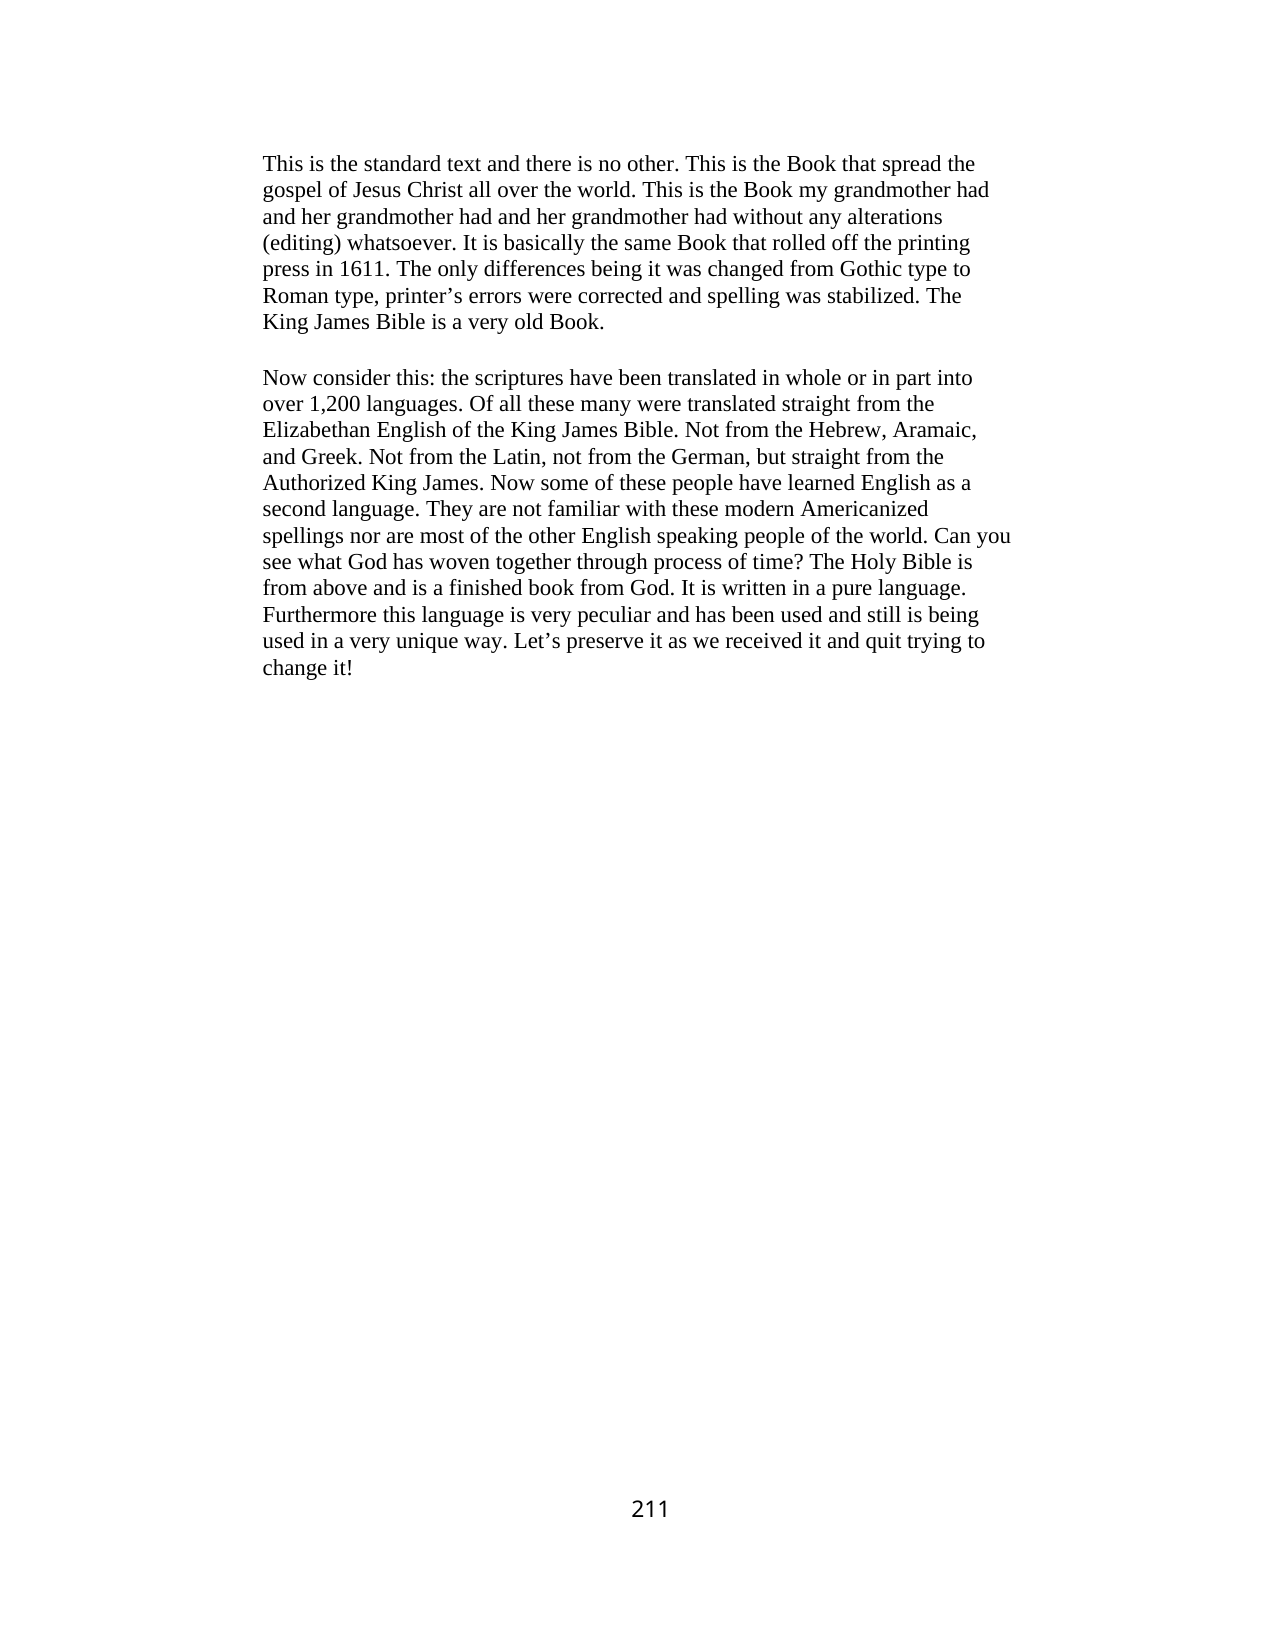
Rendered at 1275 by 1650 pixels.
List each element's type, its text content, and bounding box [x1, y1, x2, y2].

text Now consider this: the scriptures have been translated in whole or in part into over 1,200 languages. Of all these many were translated straight from the Elizabethan English of the King James Bible. Not from the Hebrew, Aramaic, and Greek. Not from the Latin, not from the German, but straight from the Authorized King James. Now some of these people have learned English as a second language. They are not familiar with these modern Americanized spellings nor are most of the other English speaking people of the world. Can you see what God has woven together through process of time? The Holy Bible is from above and is a finished book from God. It is written in a pure language. Furthermore this language is very peculiar and has been used and still is being used in a very unique way. Let’s preserve it as we received it and quit trying to change it! [262, 364, 1012, 680]
text This is the standard text and there is no other. This is the Book that spread the gospel of Jesus Christ all over the world. This is the Book my grandmother had and her grandmother had and her grandmother had without any alterations (editing) whatsoever. It is basically the same Book that rolled off the printing press in 1611. The only differences being it was changed from Gothic type to Roman type, printer’s errors were corrected and spelling was stabilized. The King James Bible is a very old Book. [262, 150, 1012, 334]
